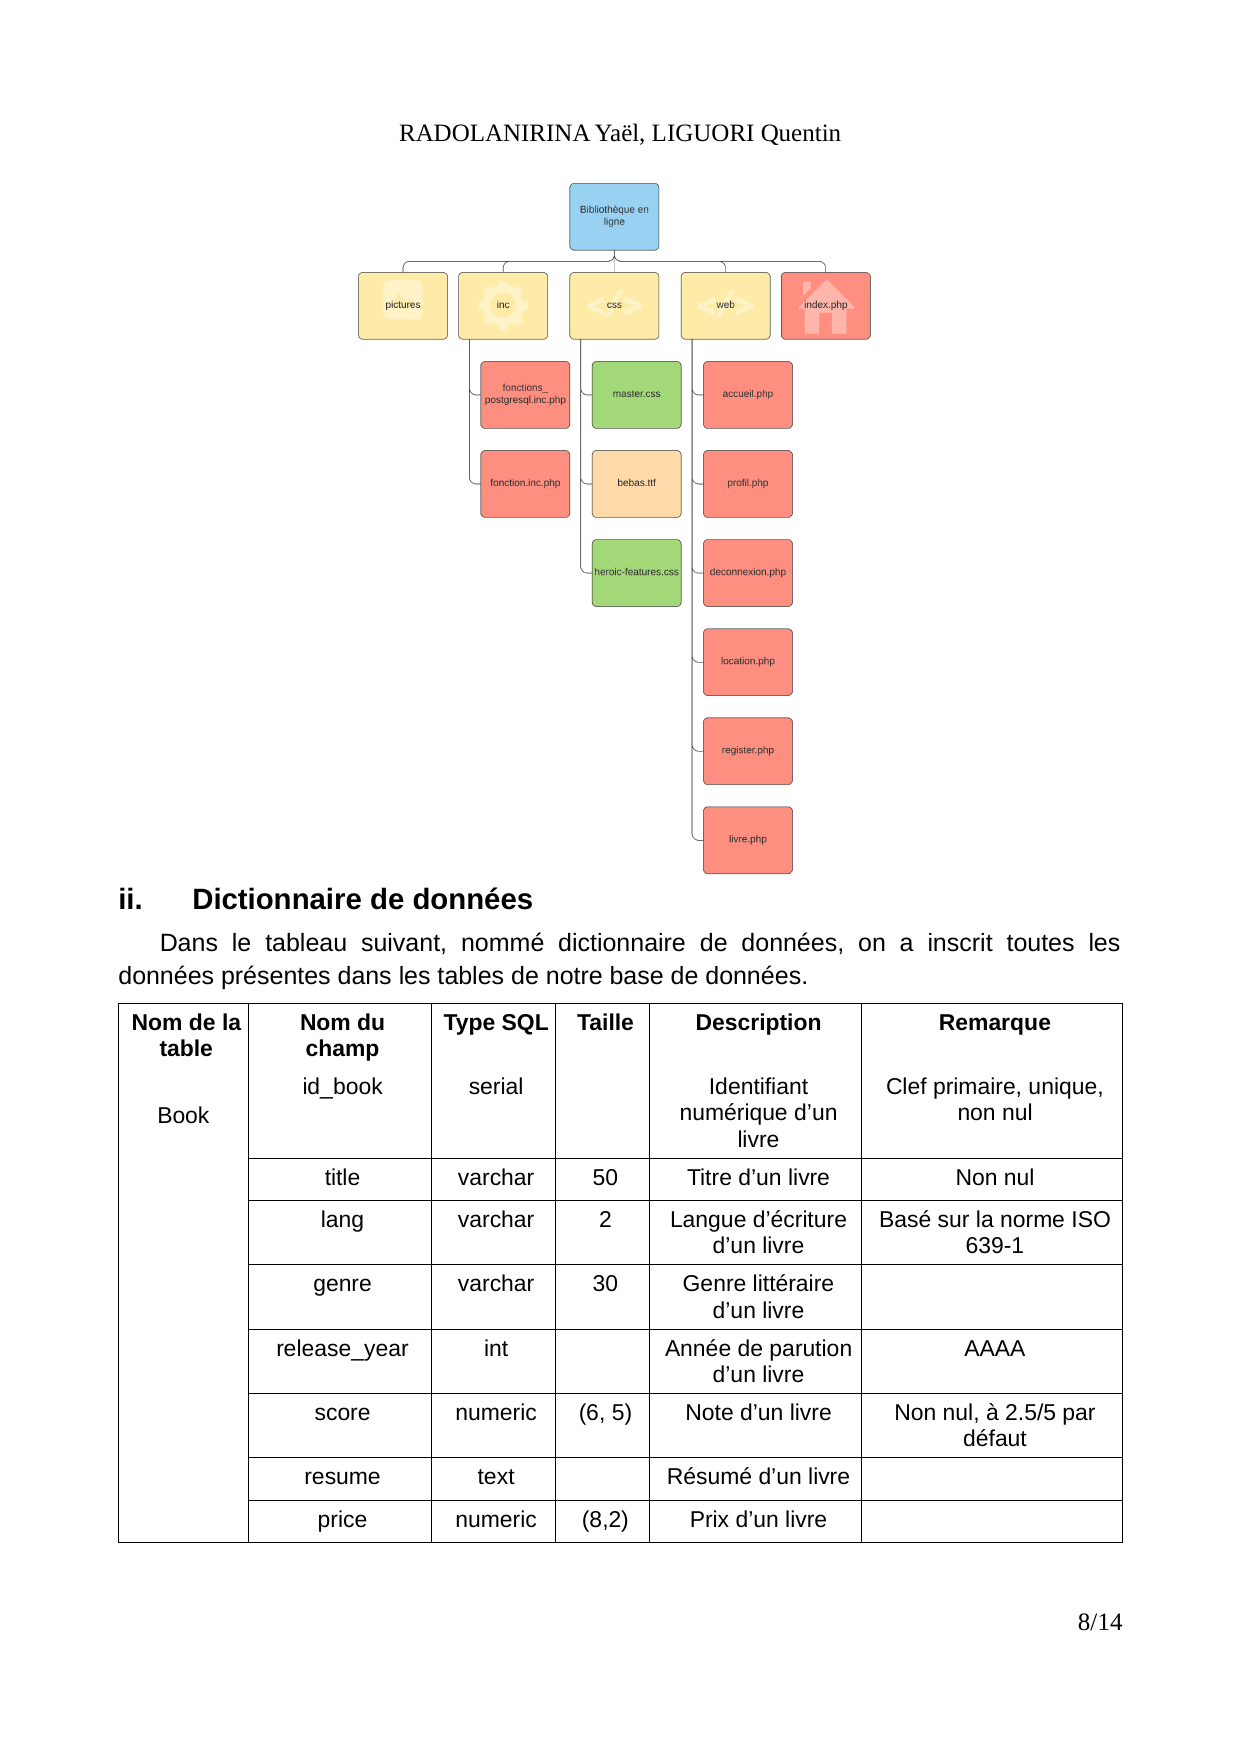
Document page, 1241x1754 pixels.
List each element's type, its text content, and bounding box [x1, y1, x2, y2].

table_header Nom de la table [119, 1004, 248, 1067]
table_cell varchar [432, 1265, 555, 1329]
text Dans le tableau suivant, nommé dictionnaire de données, on a inscrit toutes les données présentes dans les tables de notre base de données. [118, 928, 1122, 990]
table_cell Résumé d’un livre [650, 1458, 861, 1500]
table_cell Identifiant numérique d’un livre [650, 1067, 861, 1158]
table_cell title [249, 1159, 431, 1200]
table_cell Non nul [862, 1159, 1122, 1200]
picture [350, 178, 877, 877]
table_cell id_book [249, 1067, 431, 1158]
table_cell 30 [556, 1265, 649, 1329]
table_header Remarque [862, 1004, 1122, 1067]
table_cell serial [432, 1067, 555, 1158]
table_cell Basé sur la norme ISO 639-1 [862, 1201, 1122, 1264]
table_cell 50 [556, 1159, 649, 1200]
table_header Nom du champ [249, 1004, 431, 1067]
table_cell Book [119, 1067, 248, 1542]
table_cell varchar [432, 1159, 555, 1200]
table_cell text [432, 1458, 555, 1500]
table_cell release_year [249, 1330, 431, 1393]
table_cell Note d’un livre [650, 1394, 861, 1457]
table_cell AAAA [862, 1330, 1122, 1393]
table_cell numeric [432, 1394, 555, 1457]
table_header Description [650, 1004, 861, 1067]
table_cell Titre d’un livre [650, 1159, 861, 1200]
table_cell Clef primaire, unique, non nul [862, 1067, 1122, 1158]
table_cell [862, 1501, 1122, 1542]
table_cell Langue d’écriture d’un livre [650, 1201, 861, 1264]
table_cell (6, 5) [556, 1394, 649, 1457]
table_cell Année de parution d’un livre [650, 1330, 861, 1393]
table_cell [556, 1330, 649, 1393]
table_cell price [249, 1501, 431, 1542]
table_header Type SQL [432, 1004, 555, 1067]
table_cell varchar [432, 1201, 555, 1264]
table_cell Non nul, à 2.5/5 par défaut [862, 1394, 1122, 1457]
table_cell int [432, 1330, 555, 1393]
table_header Taille [556, 1004, 649, 1067]
table_cell resume [249, 1458, 431, 1500]
table_cell score [249, 1394, 431, 1457]
table_cell Prix d’un livre [650, 1501, 861, 1542]
subtitle Dictionnaire de données [118, 877, 1122, 916]
table_cell [862, 1265, 1122, 1329]
table_cell [556, 1458, 649, 1500]
table_cell [556, 1067, 649, 1158]
table_cell Genre littéraire d’un livre [650, 1265, 861, 1329]
table_cell genre [249, 1265, 431, 1329]
table_cell [862, 1458, 1122, 1500]
table_cell lang [249, 1201, 431, 1264]
table_cell numeric [432, 1501, 555, 1542]
table_cell 2 [556, 1201, 649, 1264]
table_cell (8,2) [556, 1501, 649, 1542]
